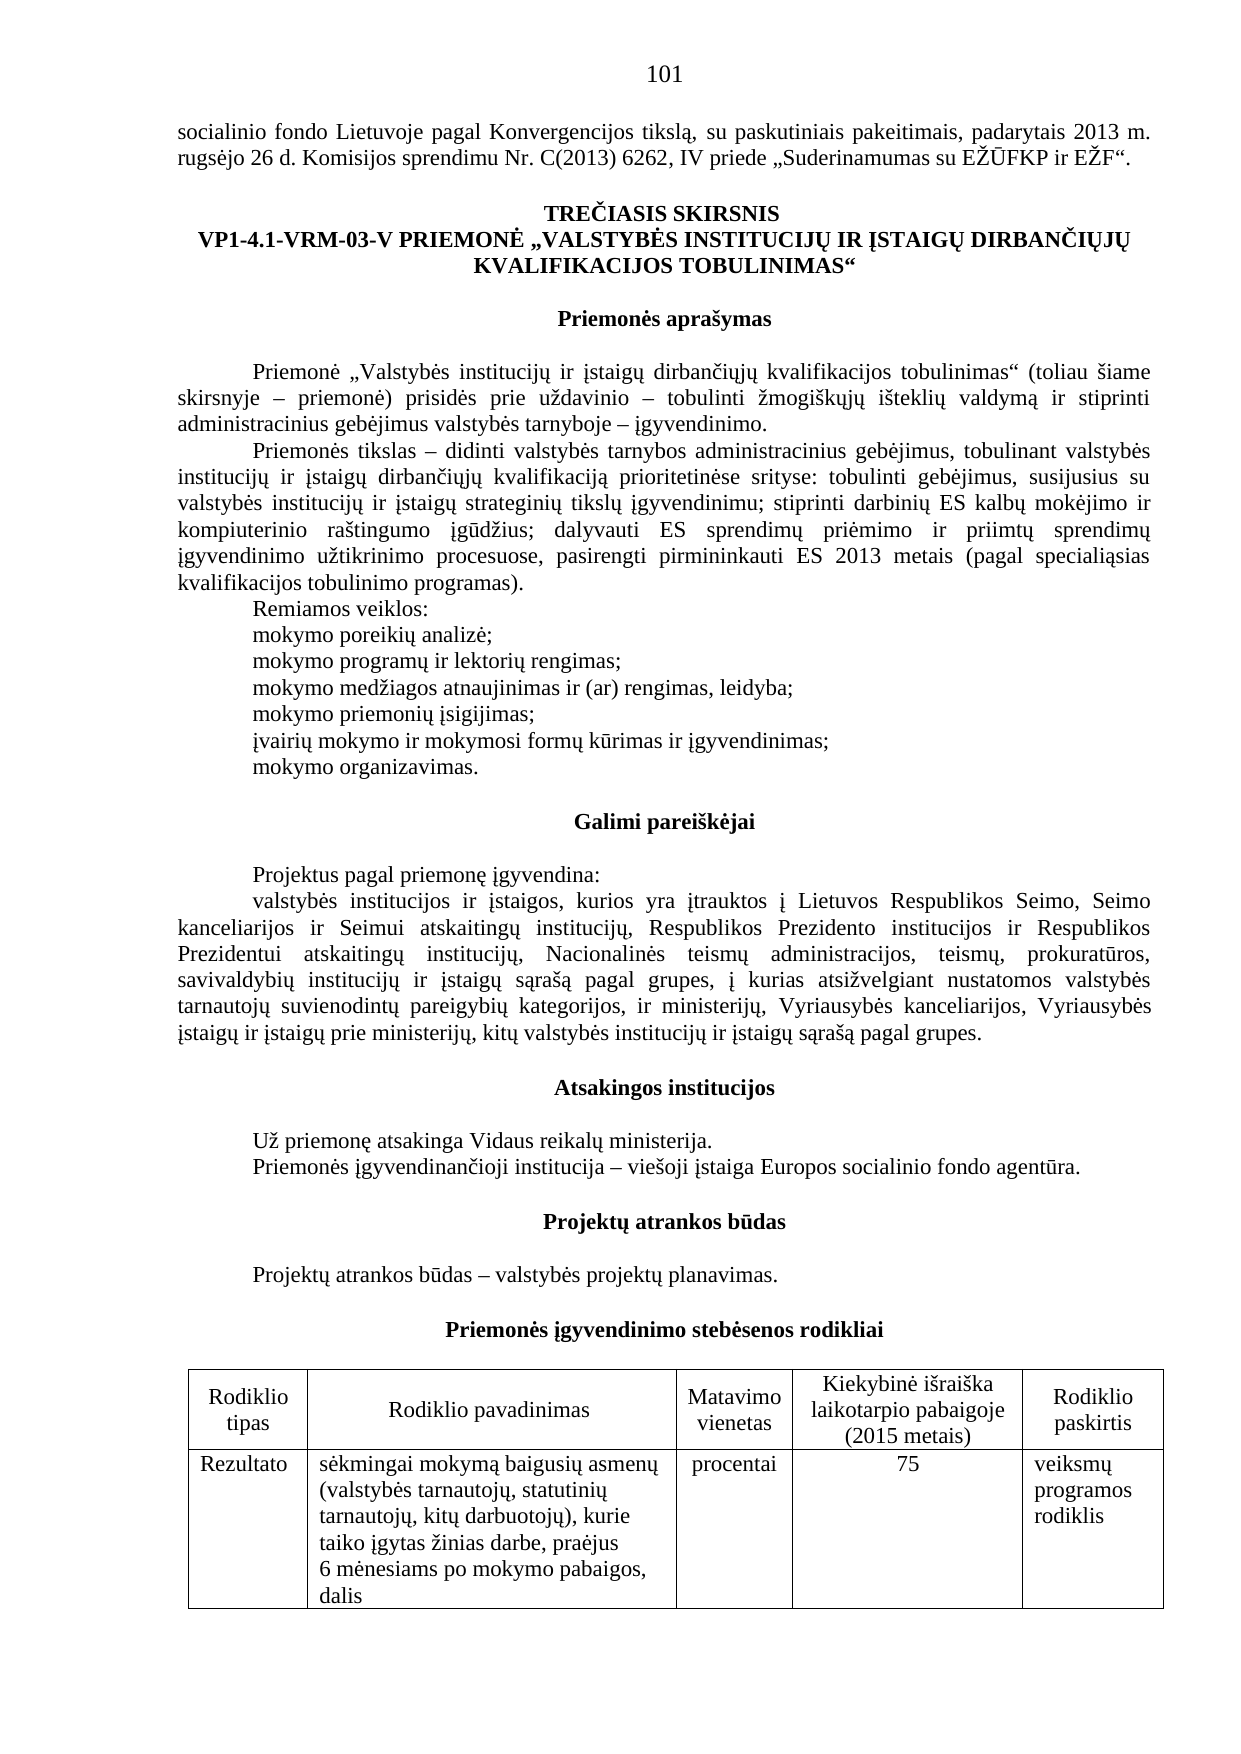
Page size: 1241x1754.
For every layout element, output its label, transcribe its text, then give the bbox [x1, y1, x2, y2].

text Priemonės įgyvendinančioji institucija – viešoji įstaiga Europos socialinio fondo agentūra. [177, 1153, 1152, 1179]
text VP1-4.1-VRM-03-V PRIEMONĖ „VALSTYBĖS INSTITUCIJŲ IR ĮSTAIGŲ DIRBANČIŲJŲ KVALIFIKACIJOS TOBULINIMAS“ [177, 226, 1152, 279]
table_header Rodiklio pavadinimas [308, 1370, 676, 1449]
table_cell 75 [793, 1450, 1022, 1608]
text mokymo priemonių įsigijimas; [177, 700, 1152, 727]
text Projektų atrankos būdas – valstybės projektų planavimas. [177, 1261, 1152, 1287]
text Galimi pareiškėjai [177, 808, 1152, 834]
text socialinio fondo Lietuvoje pagal Konvergencijos tikslą, su paskutiniais pakeitimais, padarytais 2013 m. rugsėjo 26 d. Komisijos sprendimu Nr. C(2013) 6262, IV priede „Suderinamumas su EŽŪFKP ir EŽF“. [177, 118, 1152, 171]
text įvairių mokymo ir mokymosi formų kūrimas ir įgyvendinimas; [177, 727, 1152, 753]
table_header Rodiklio paskirtis [1023, 1370, 1163, 1449]
text Priemonės įgyvendinimo stebėsenos rodikliai [177, 1316, 1152, 1342]
table_header Rodiklio tipas [189, 1370, 307, 1449]
text Priemonės tikslas – didinti valstybės tarnybos administracinius gebėjimus, tobulinant valstybės institucijų ir įstaigų dirbančiųjų kvalifikaciją prioritetinėse srityse: tobulinti gebėjimus, susijusius su valstybės institucijų ir įstaigų strateginių tikslų įgyvendinimu; stiprinti darbinių ES kalbų mokėjimo ir kompiuterinio raštingumo įgūdžius; dalyvauti ES sprendimų priėmimo ir priimtų sprendimų įgyvendinimo užtikrinimo procesuose, pasirengti pirmininkauti ES 2013 metais (pagal specialiąsias kvalifikacijos tobulinimo programas). [177, 437, 1152, 595]
text mokymo organizavimas. [177, 753, 1152, 779]
text valstybės institucijos ir įstaigos, kurios yra įtrauktos į Lietuvos Respublikos Seimo, Seimo kanceliarijos ir Seimui atskaitingų institucijų, Respublikos Prezidento institucijos ir Respublikos Prezidentui atskaitingų institucijų, Nacionalinės teismų administracijos, teismų, prokuratūros, savivaldybių institucijų ir įstaigų sąrašą pagal grupes, į kurias atsižvelgiant nustatomos valstybės tarnautojų suvienodintų pareigybių kategorijos, ir ministerijų, Vyriausybės kanceliarijos, Vyriausybės įstaigų ir įstaigų prie ministerijų, kitų valstybės institucijų ir įstaigų sąrašą pagal grupes. [177, 887, 1152, 1045]
text Atsakingos institucijos [177, 1074, 1152, 1100]
text Remiamos veiklos: [177, 595, 1152, 621]
text Projektų atrankos būdas [177, 1208, 1152, 1234]
text Priemonės aprašymas [177, 305, 1152, 331]
text mokymo poreikių analizė; [177, 621, 1152, 648]
table_header Kiekybinė išraiška laikotarpio pabaigoje (2015 metais) [793, 1370, 1022, 1449]
text mokymo medžiagos atnaujinimas ir (ar) rengimas, leidyba; [177, 674, 1152, 700]
table_cell procentai [677, 1450, 792, 1608]
text Priemonė „Valstybės institucijų ir įstaigų dirbančiųjų kvalifikacijos tobulinimas“ (toliau šiame skirsnyje – priemonė) prisidės prie uždavinio – tobulinti žmogiškųjų išteklių valdymą ir stiprinti administracinius gebėjimus valstybės tarnyboje – įgyvendinimo. [177, 358, 1152, 437]
table_cell Rezultato [189, 1450, 307, 1608]
table_header Matavimo vienetas [677, 1370, 792, 1449]
table_cell veiksmų programos rodiklis [1023, 1450, 1163, 1608]
text TREČIASIS SKIRSNIS [177, 199, 1152, 226]
text mokymo programų ir lektorių rengimas; [177, 648, 1152, 674]
text Projektus pagal priemonę įgyvendina: [177, 861, 1152, 887]
table_cell sėkmingai mokymą baigusių asmenų (valstybės tarnautojų, statutinių tarnautojų, kitų darbuotojų), kurie taiko įgytas žinias darbe, praėjus 6 mėnesiams po mokymo pabaigos, dalis [308, 1450, 676, 1608]
text Už priemonę atsakinga Vidaus reikalų ministerija. [177, 1127, 1152, 1153]
